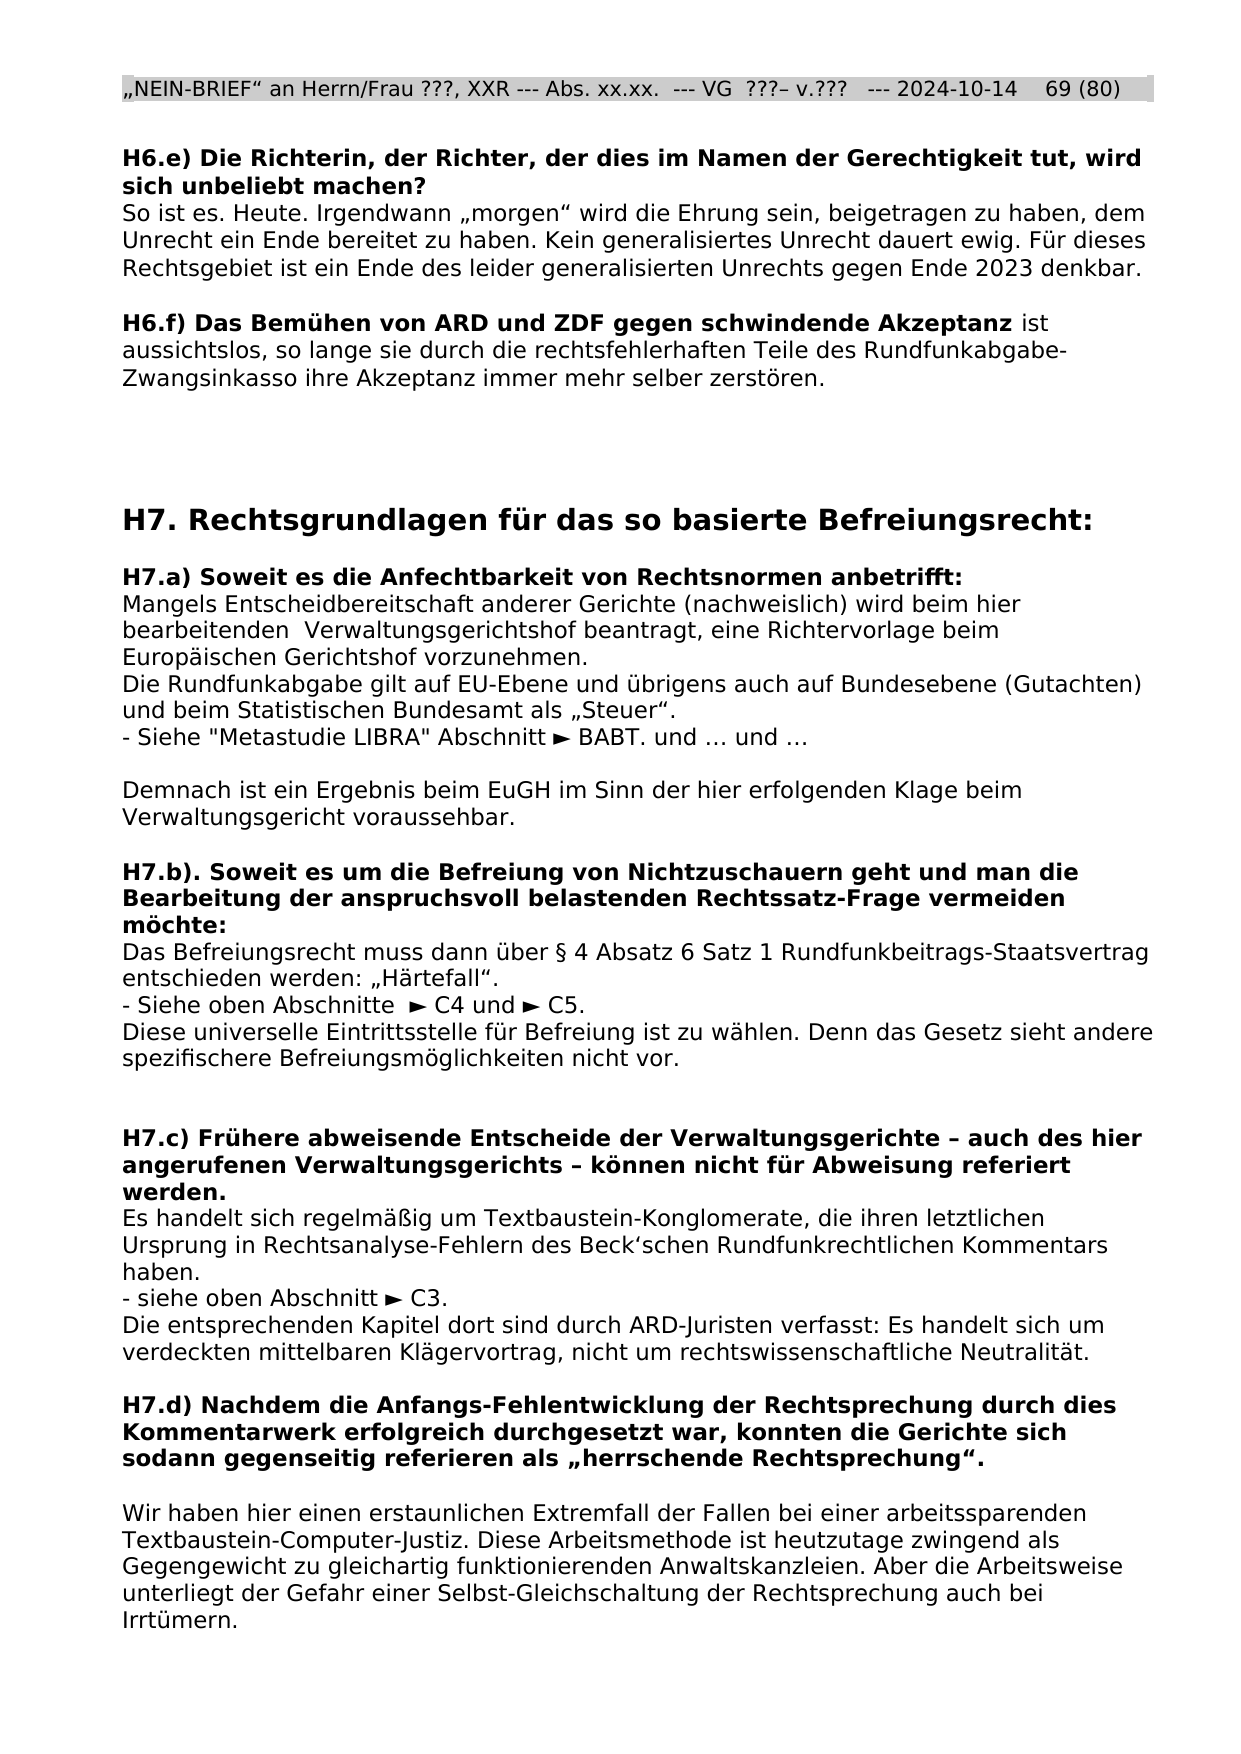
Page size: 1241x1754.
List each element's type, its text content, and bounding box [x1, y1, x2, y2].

text - siehe oben Abschnitt ► C3. [122, 1286, 1158, 1312]
text H7.d) Nachdem die Anfangs-Fehlentwicklung der Rechtsprechung durch dies Kommentarwerk erfolgreich durchgesetzt war, konnten die Gerichte sich sodann gegenseitig referieren als „herrschende Rechtsprechung“. [122, 1392, 1158, 1472]
text Die entsprechenden Kapitel dort sind durch ARD-Juristen verfasst: Es handelt sich um verdeckten mittelbaren Klägervortrag, nicht um rechtswissenschaftliche Neutralität. [122, 1312, 1158, 1366]
text So ist es. Heute. Irgendwann „morgen“ wird die Ehrung sein, beigetragen zu haben, dem Unrecht ein Ende bereitet zu haben. Kein generalisiertes Unrecht dauert ewig. Für dieses Rechtsgebiet ist ein Ende des leider generalisierten Unrechts gegen Ende 2023 denkbar. [122, 200, 1158, 282]
text H7.c) Frühere abweisende Entscheide der Verwaltungsgerichte – auch des hier angerufenen Verwaltungsgerichts – können nicht für Abweisung referiert werden. [122, 1126, 1158, 1206]
text Wir haben hier einen erstaunlichen Extremfall der Fallen bei einer arbeitssparenden Textbaustein-Computer-Justiz. Diese Arbeitsmethode ist heutzutage zwingend als Gegengewicht zu gleichartig funktionierenden Anwaltskanzleien. Aber die Arbeitsweise unterliegt der Gefahr einer Selbst-Gleichschaltung der Rechtsprechung auch bei Irrtümern. [122, 1500, 1158, 1633]
text - Siehe oben Abschnitte ► C4 und ► C5. [122, 992, 1158, 1019]
text Mangels Entscheidbereitschaft anderer Gerichte (nachweislich) wird beim hier bearbeitenden Verwaltungsgerichtshof beantragt, eine Richtervorlage beim Europäischen Gerichtshof vorzunehmen. [122, 591, 1158, 671]
text H7.b). Soweit es um die Befreiung von Nichtzuschauern geht und man die Bearbeitung der anspruchsvoll belastenden Rechtssatz-Frage vermeiden möchte: [122, 859, 1158, 939]
text - Siehe "Metastudie LIBRA" Abschnitt ► BABT. und … und … [122, 724, 1158, 751]
text Es handelt sich regelmäßig um Textbaustein-Konglomerate, die ihren letztlichen Ursprung in Rechtsanalyse-Fehlern des Beck‘schen Rundfunkrechtlichen Kommentars haben. [122, 1206, 1158, 1286]
text H7.a) Soweit es die Anfechtbarkeit von Rechtsnormen anbetrifft: [122, 564, 1158, 591]
text Diese universelle Eintrittsstelle für Befreiung ist zu wählen. Denn das Gesetz sieht andere spezifischere Befreiungsmöglichkeiten nicht vor. [122, 1019, 1158, 1072]
text Demnach ist ein Ergebnis beim EuGH im Sinn der hier erfolgenden Klage beim Verwaltungsgericht voraussehbar. [122, 777, 1158, 831]
text H6.e) Die Richterin, der Richter, der dies im Namen der Gerechtigkeit tut, wird sich unbeliebt machen? [122, 146, 1158, 199]
text H6.f) Das Bemühen von ARD und ZDF gegen schwindende Akzeptanz ist aussichtslos, so lange sie durch die rechtsfehlerhaften Teile des Rundfunkabgabe-Zwangsinkasso ihre Akzeptanz immer mehr selber zerstören. [122, 310, 1158, 391]
text Die Rundfunkabgabe gilt auf EU-Ebene und übrigens auch auf Bundesebene (Gutachten) und beim Statistischen Bundesamt als „Steuer“. [122, 671, 1158, 724]
text Das Befreiungsrecht muss dann über § 4 Absatz 6 Satz 1 Rundfunkbeitrags-Staatsvertrag entschieden werden: „Härtefall“. [122, 939, 1158, 992]
text H7. Rechtsgrundlagen für das so basierte Befreiungsrecht: [122, 503, 1158, 537]
